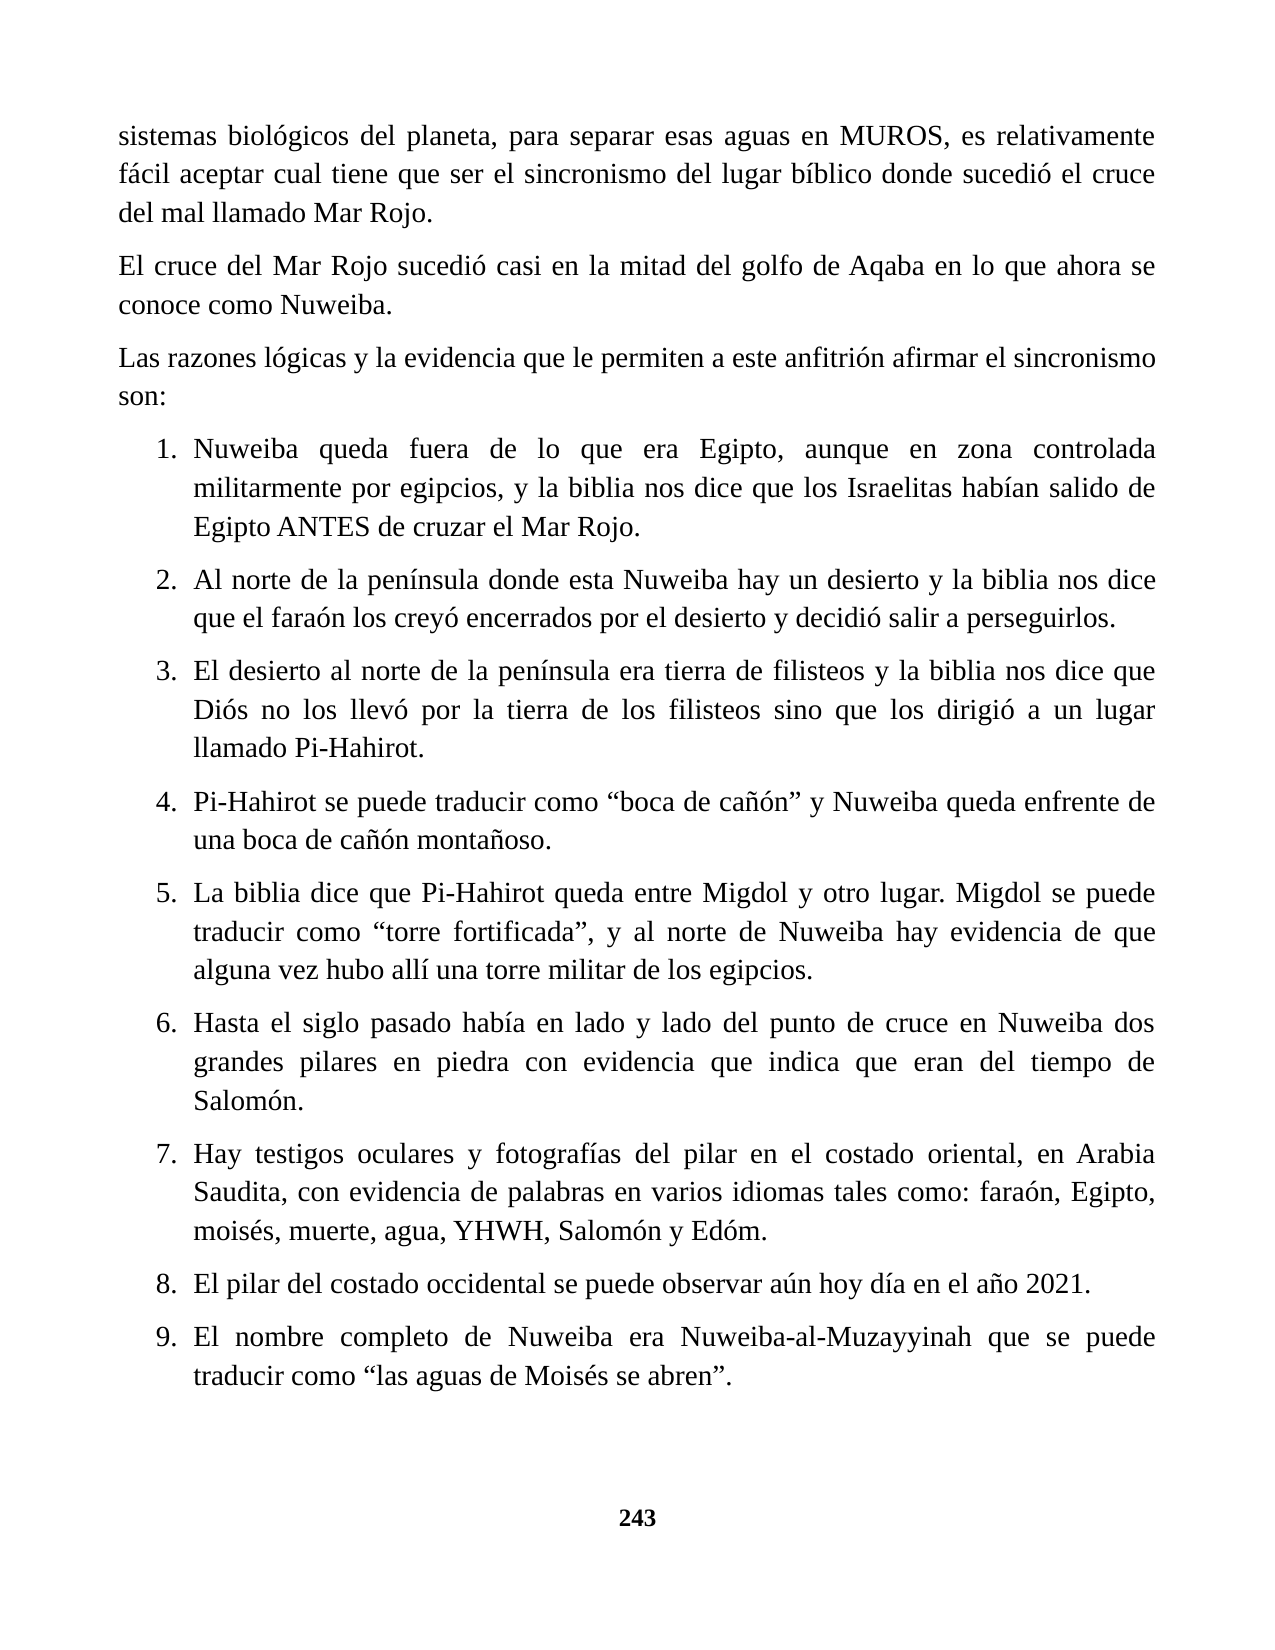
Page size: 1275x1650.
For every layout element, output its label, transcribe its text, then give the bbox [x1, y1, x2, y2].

list El pilar del costado occidental se puede observar aún hoy día en el año 2021. [156, 1266, 1157, 1299]
list Nuweiba queda fuera de lo que era Egipto, aunque en zona controlada militarmente por egipcios, y la biblia nos dice que los Israelitas habían salido de Egipto ANTES de cruzar el Mar Rojo. [156, 432, 1157, 542]
text Las razones lógicas y la evidencia que le permiten a este anfitrión afirmar el sincronismo son: [118, 340, 1157, 412]
list Hay testigos oculares y fotografías del pilar en el costado oriental, en Arabia Saudita, con evidencia de palabras en varios idiomas tales como: faraón, Egipto, moisés, muerte, agua, YHWH, Salomón y Edóm. [156, 1136, 1157, 1246]
list Pi-Hahirot se puede traducir como “boca de cañón” y Nuweiba queda enfrente de una boca de cañón montañoso. [156, 784, 1157, 856]
list El desierto al norte de la península era tierra de filisteos y la biblia nos dice que Diós no los llevó por la tierra de los filisteos sino que los dirigió a un lugar llamado Pi-Hahirot. [156, 653, 1157, 764]
list Hasta el siglo pasado había en lado y lado del punto de cruce en Nuweiba dos grandes pilares en piedra con evidencia que indica que eran del tiempo de Salomón. [156, 1006, 1157, 1116]
text El cruce del Mar Rojo sucedió casi en la mitad del golfo de Aqaba en lo que ahora se conoce como Nuweiba. [118, 248, 1157, 320]
list El nombre completo de Nuweiba era Nuweiba-al-Muzayyinah que se puede traducir como “las aguas de Moisés se abren”. [156, 1319, 1157, 1391]
text sistemas biológicos del planeta, para separar esas aguas en MUROS, es relativamente fácil aceptar cual tiene que ser el sincronismo del lugar bíblico donde sucedió el cruce del mal llamado Mar Rojo. [118, 118, 1157, 229]
list Al norte de la península donde esta Nuweiba hay un desierto y la biblia nos dice que el faraón los creyó encerrados por el desierto y decidió salir a perseguirlos. [156, 562, 1157, 634]
list La biblia dice que Pi-Hahirot queda entre Migdol y otro lugar. Migdol se puede traducir como “torre fortificada”, y al norte de Nuweiba hay evidencia de que alguna vez hubo allí una torre militar de los egipcios. [156, 875, 1157, 986]
